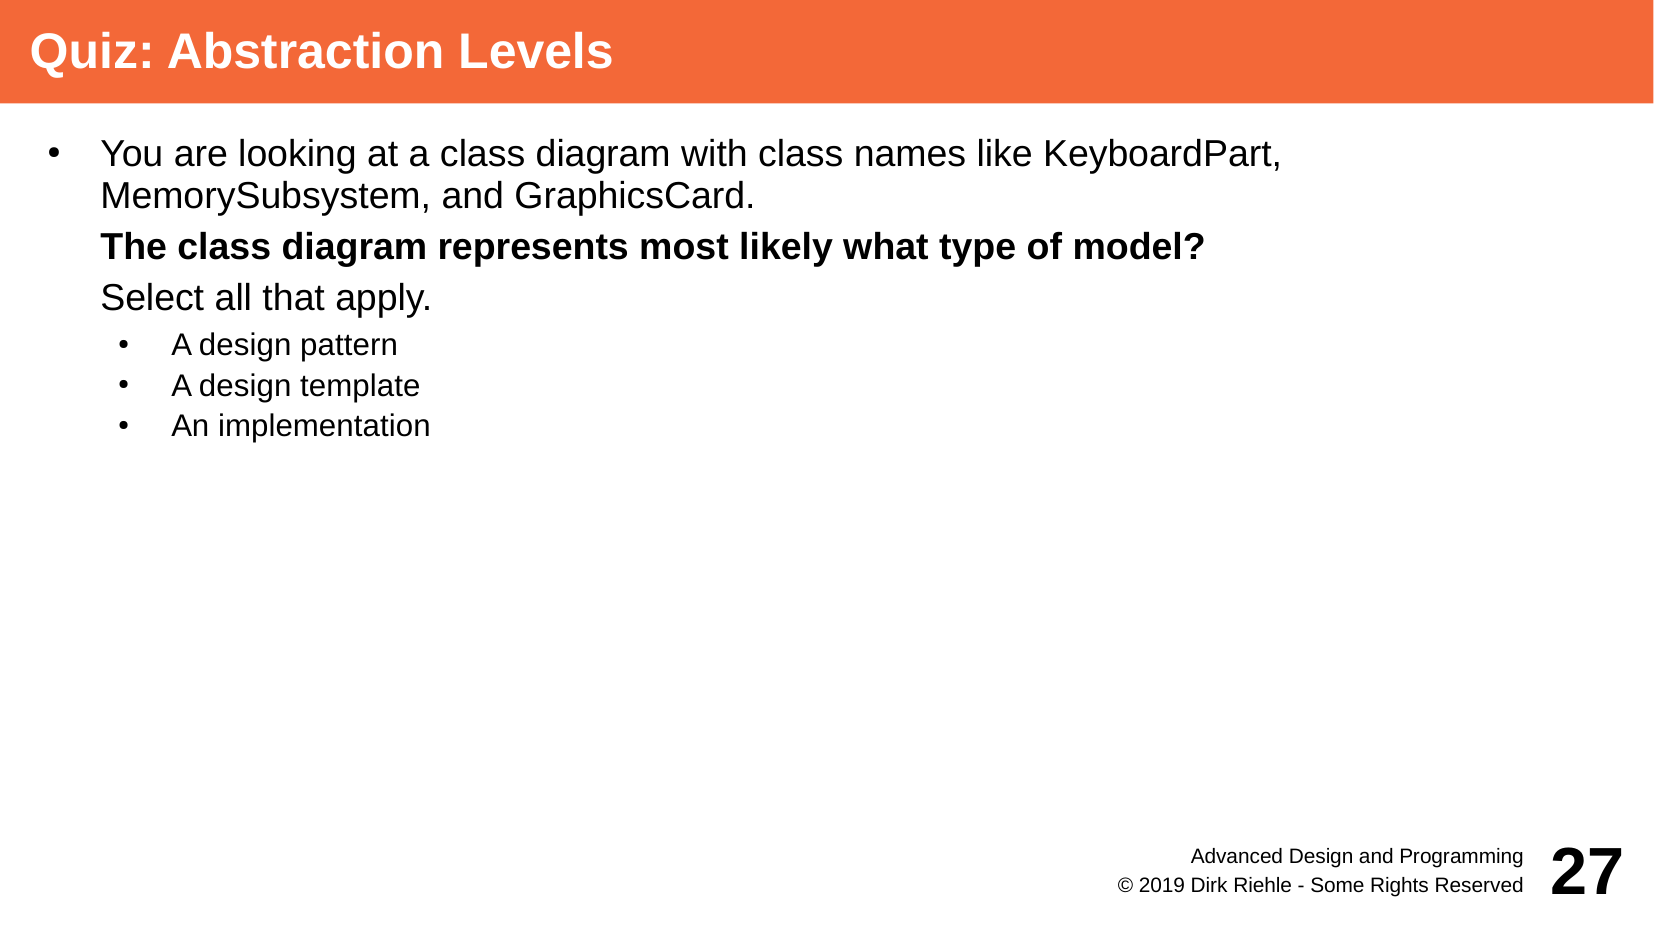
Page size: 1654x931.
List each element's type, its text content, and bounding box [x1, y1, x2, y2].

list You are looking at a class diagram with class names like KeyboardPart, MemorySubsystem, and GraphicsCard. The class diagram represents most likely what type of model? Select all that apply. A design pattern A design template An implementation [29, 132, 1625, 813]
title Quiz: Abstraction Levels [0, 0, 1654, 104]
